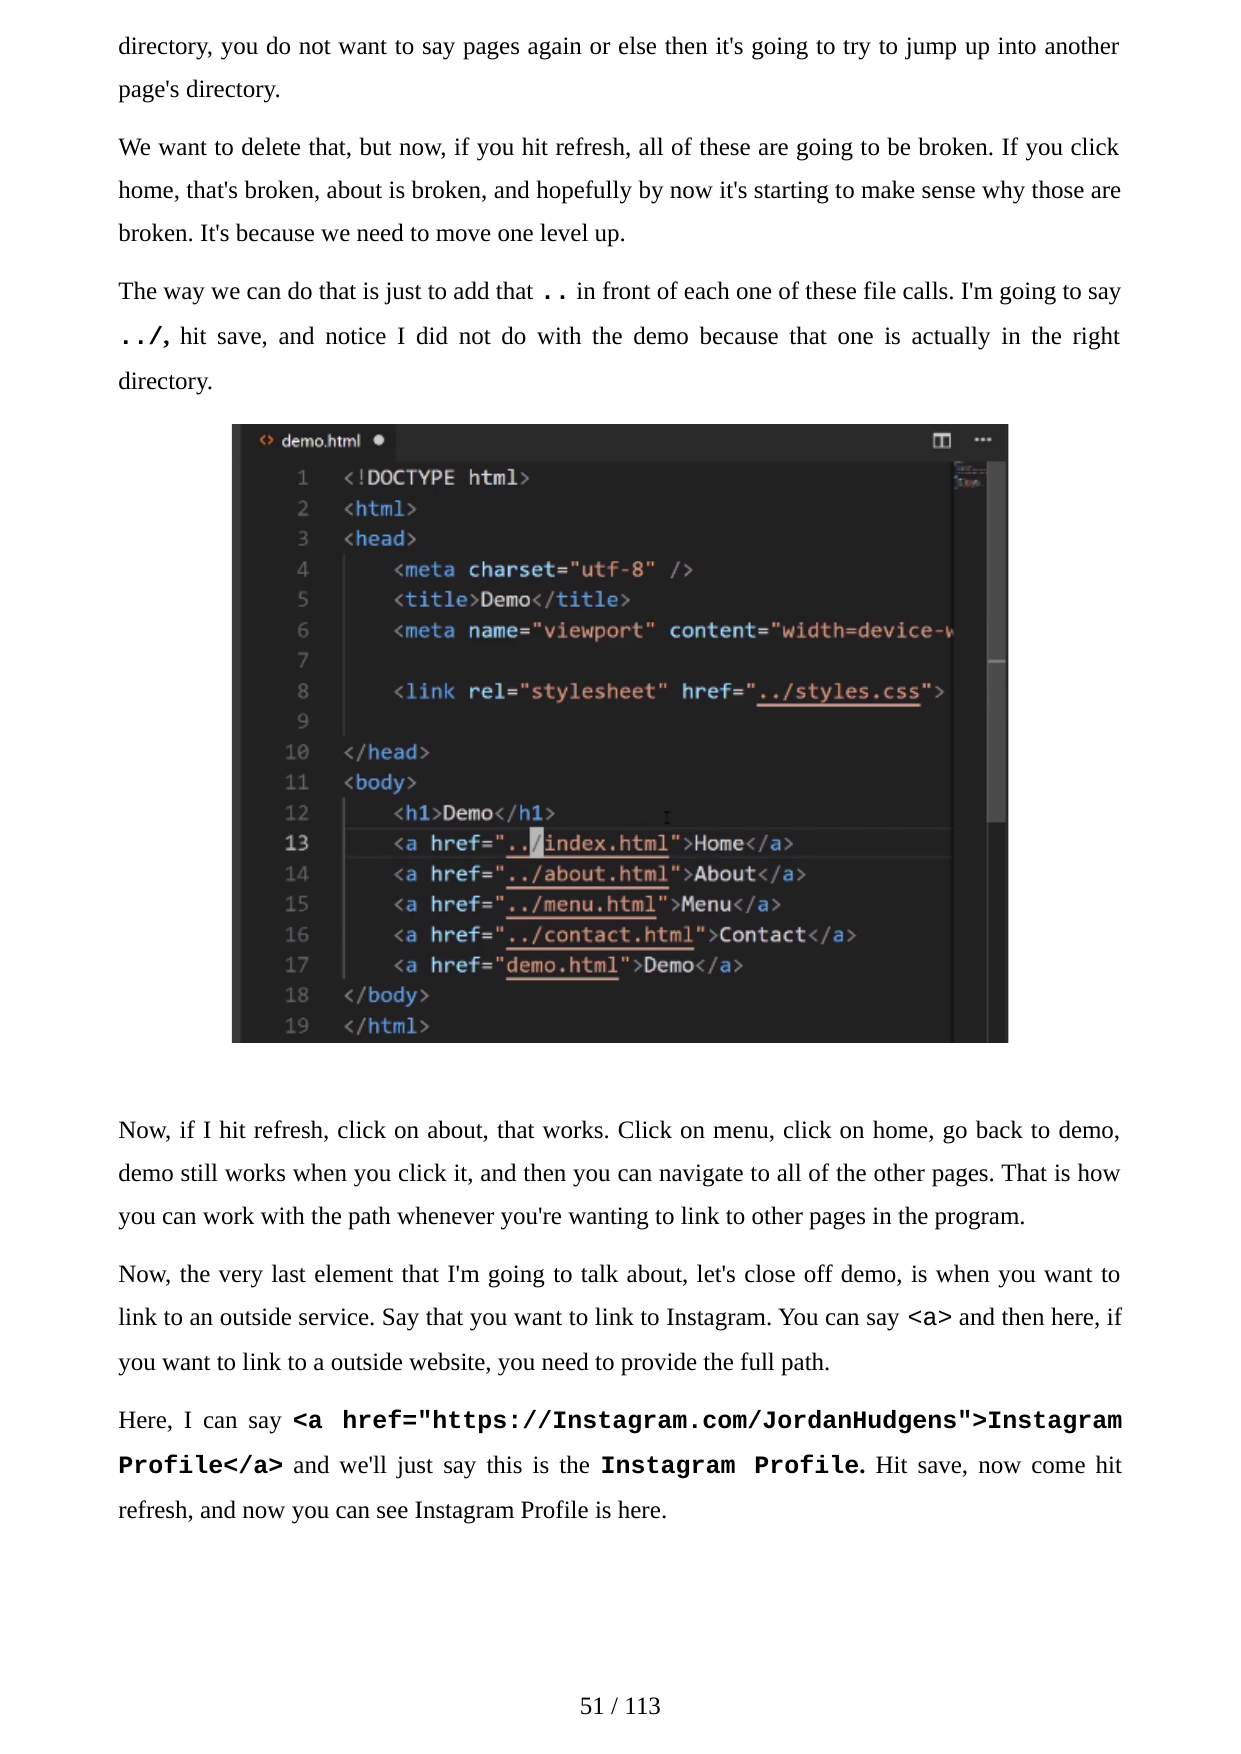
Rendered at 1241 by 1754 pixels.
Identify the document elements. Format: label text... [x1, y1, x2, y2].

text We want to delete that, but now, if you hit refresh, all of these are going to be broken. If you click home, that's broken, about is broken, and hopefully by now it's starting to make sense why those are broken. It's because we need to move one level up. [118, 132, 1122, 247]
text Now, if I hit refresh, click on about, that works. Click on menu, click on home, go back to demo, demo still works when you click it, and then you can navigate to all of the other pages. That is how you can work with the path whenever you're wanting to link to other pages in the program. [118, 1115, 1122, 1230]
text directory, you do not want to say pages again or else then it's going to try to jump up into another page's directory. [118, 31, 1122, 103]
text The way we can do that is just to add that .. in front of each one of these file calls. I'm going to say ../, hit save, and notice I did not do with the demo because that one is actually in the right directory. [118, 276, 1122, 395]
text Here, I can say <a href="https://Instagram.com/JordanHudgens">Instagram Profile</a> and we'll just say this is the Instagram Profile. Hit save, now come hit refresh, and now you can see Instagram Profile is here. [118, 1405, 1122, 1524]
picture [231, 424, 1009, 1043]
text Now, the very last element that I'm going to talk about, let's close off demo, is when you want to link to an outside service. Say that you want to link to Instagram. You can say <a> and then here, if you want to link to a outside website, you need to provide the full path. [118, 1259, 1122, 1376]
